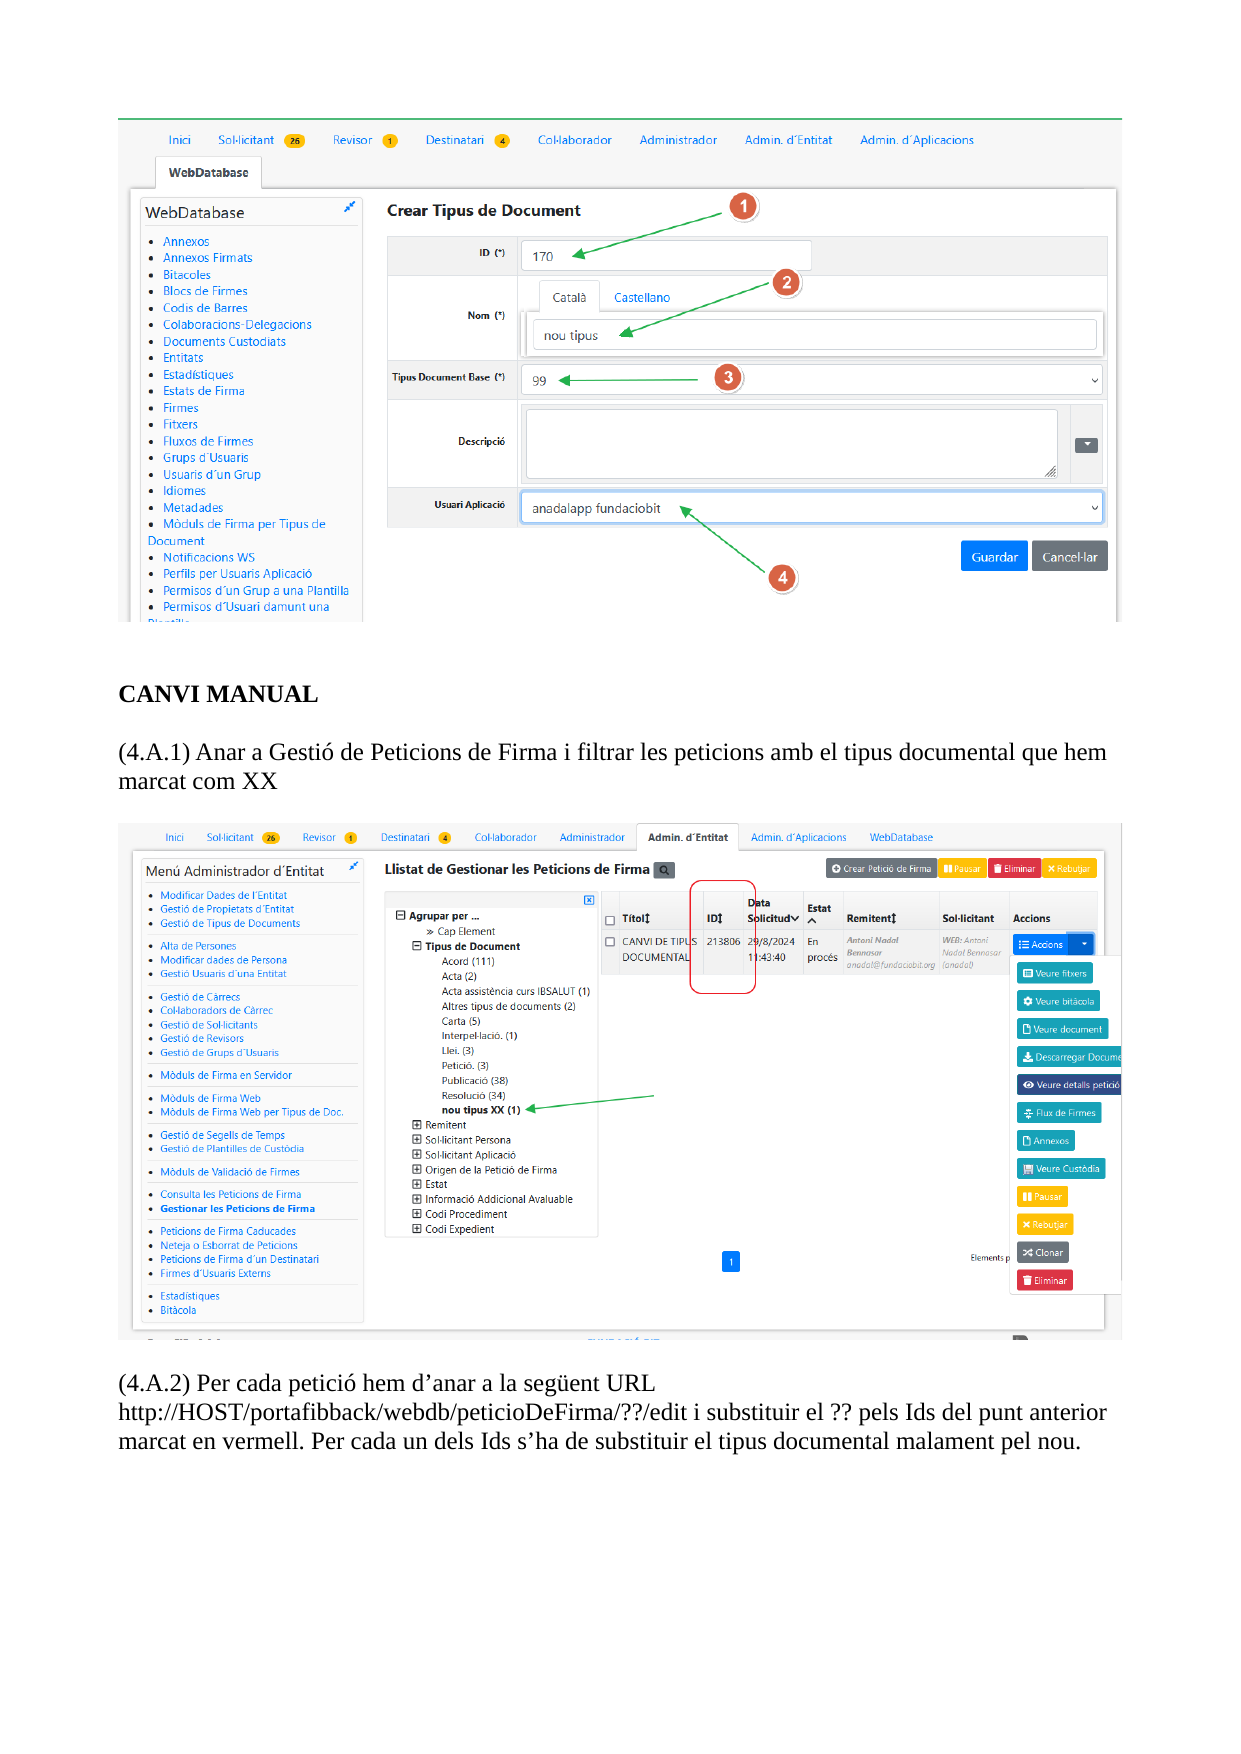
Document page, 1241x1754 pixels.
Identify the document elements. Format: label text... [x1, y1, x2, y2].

text (4.A.2) Per cada petició hem d’anar a la següent URL http://HOST/portafibback/webdb/peticioDeFirma/??/edit i substituir el ?? pels Ids del punt anterior marcat en vermell. Per cada un dels Ids s’ha de substituir el tipus documental malament pel nou. [118, 1368, 1122, 1454]
text CANVI MANUAL [118, 679, 1122, 708]
picture [118, 118, 1123, 622]
picture [118, 823, 1123, 1340]
text (4.A.1) Anar a Gestió de Peticions de Firma i filtrar les peticions amb el tipus documental que hem marcat com XX [118, 737, 1122, 794]
